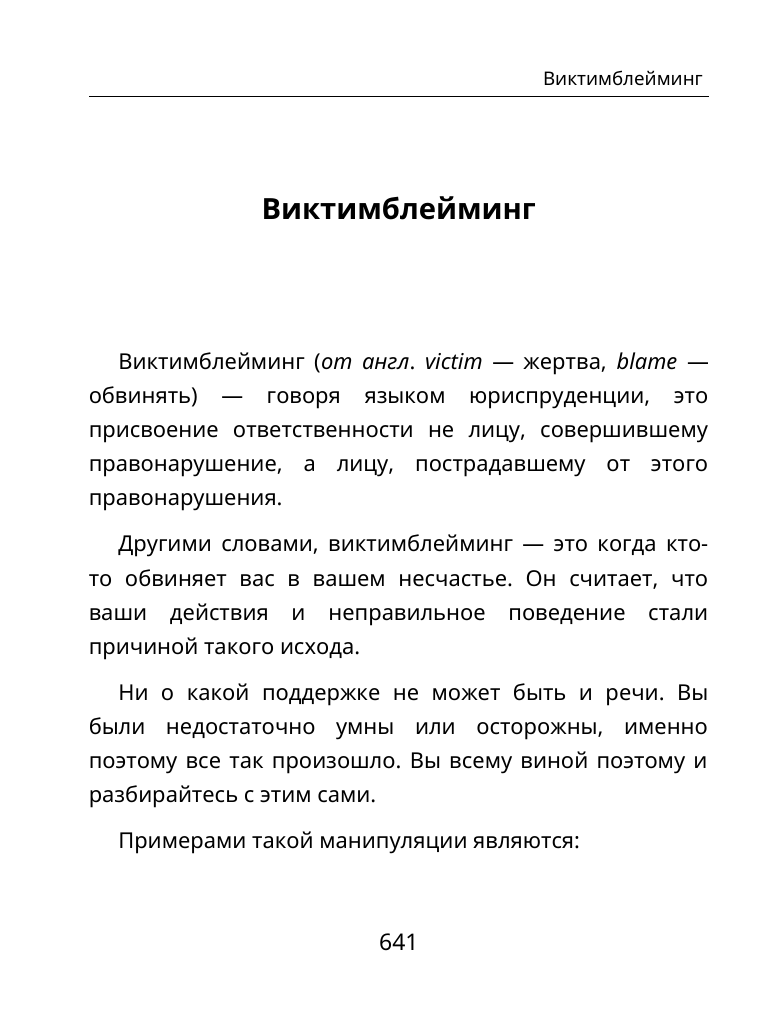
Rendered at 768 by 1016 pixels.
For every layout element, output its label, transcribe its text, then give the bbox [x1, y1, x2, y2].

text Другими словами, виктимблейминг — это когда кто-то обвиняет вас в вашем несчастье. Он считает, что ваши действия и неправильное поведение стали причиной такого исхода. [88, 528, 709, 661]
text Примерами такой манипуляции являются: [88, 825, 709, 855]
text Виктимблейминг (от англ. victim — жертва, blame — обвинять) — говоря языком юриспруденции, это присвоение ответственности не лицу, совершившему правонарушение, а лицу, пострадавшему от этого правонарушения. [88, 346, 709, 512]
text Ни о какой поддержке не может быть и речи. Вы были недостаточно умны или осторожны, именно поэтому все так произошло. Вы всему виной поэтому и разбирайтесь с этим сами. [88, 677, 709, 809]
subtitle Виктимблейминг [88, 185, 709, 228]
